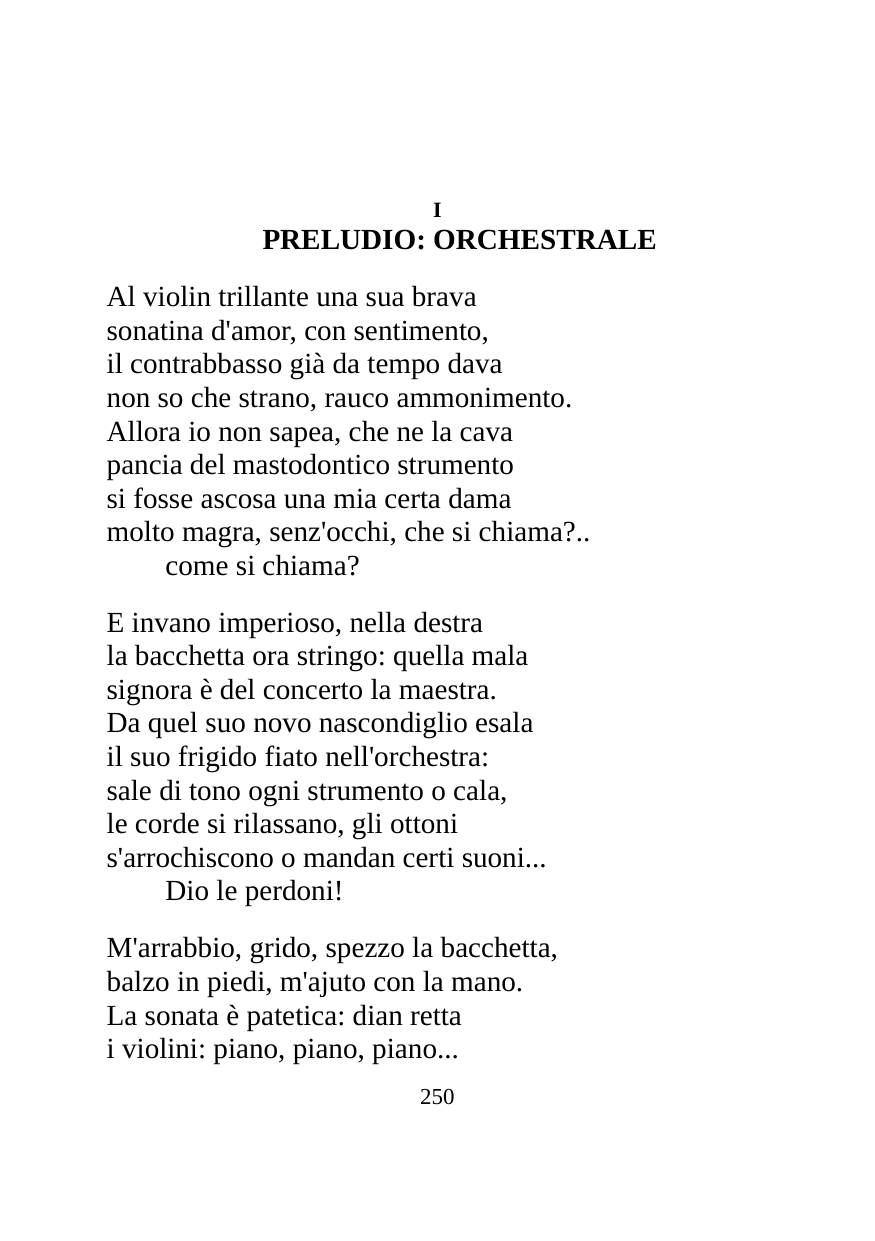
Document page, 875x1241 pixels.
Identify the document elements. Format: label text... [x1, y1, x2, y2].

text signora è del concerto la maestra. [106, 672, 768, 706]
text il contrabbasso già da tempo dava [106, 347, 768, 380]
text pancia del mastodontico strumento [106, 447, 768, 481]
text i violini: piano, piano, piano... [106, 1031, 768, 1065]
text Dio le perdoni! [106, 873, 768, 907]
text come si chiama? [106, 548, 768, 581]
text Da quel suo novo nascondiglio esala [106, 706, 768, 739]
text balzo in piedi, m'ajuto con la mano. [106, 964, 768, 998]
text sonatina d'amor, con sentimento, [106, 313, 768, 347]
text E invano imperioso, nella destra [106, 605, 768, 638]
text le corde si rilassano, gli ottoni [106, 806, 768, 840]
text Allora io non sapea, che ne la cava [106, 414, 768, 447]
text la bacchetta ora stringo: quella mala [106, 638, 768, 672]
subtitle I PRELUDIO: ORCHESTRALE [106, 197, 768, 256]
text s'arrochiscono o mandan certi suoni... [106, 840, 768, 873]
text sale di tono ogni strumento o cala, [106, 773, 768, 806]
text La sonata è patetica: dian retta [106, 998, 768, 1031]
text non so che strano, rauco ammonimento. [106, 380, 768, 414]
text molto magra, senz'occhi, che si chiama?.. [106, 514, 768, 548]
text M'arrabbio, grido, spezzo la bacchetta, [106, 931, 768, 964]
text il suo frigido fiato nell'orchestra: [106, 739, 768, 773]
text Al violin trillante una sua brava [106, 279, 768, 313]
text si fosse ascosa una mia certa dama [106, 481, 768, 514]
